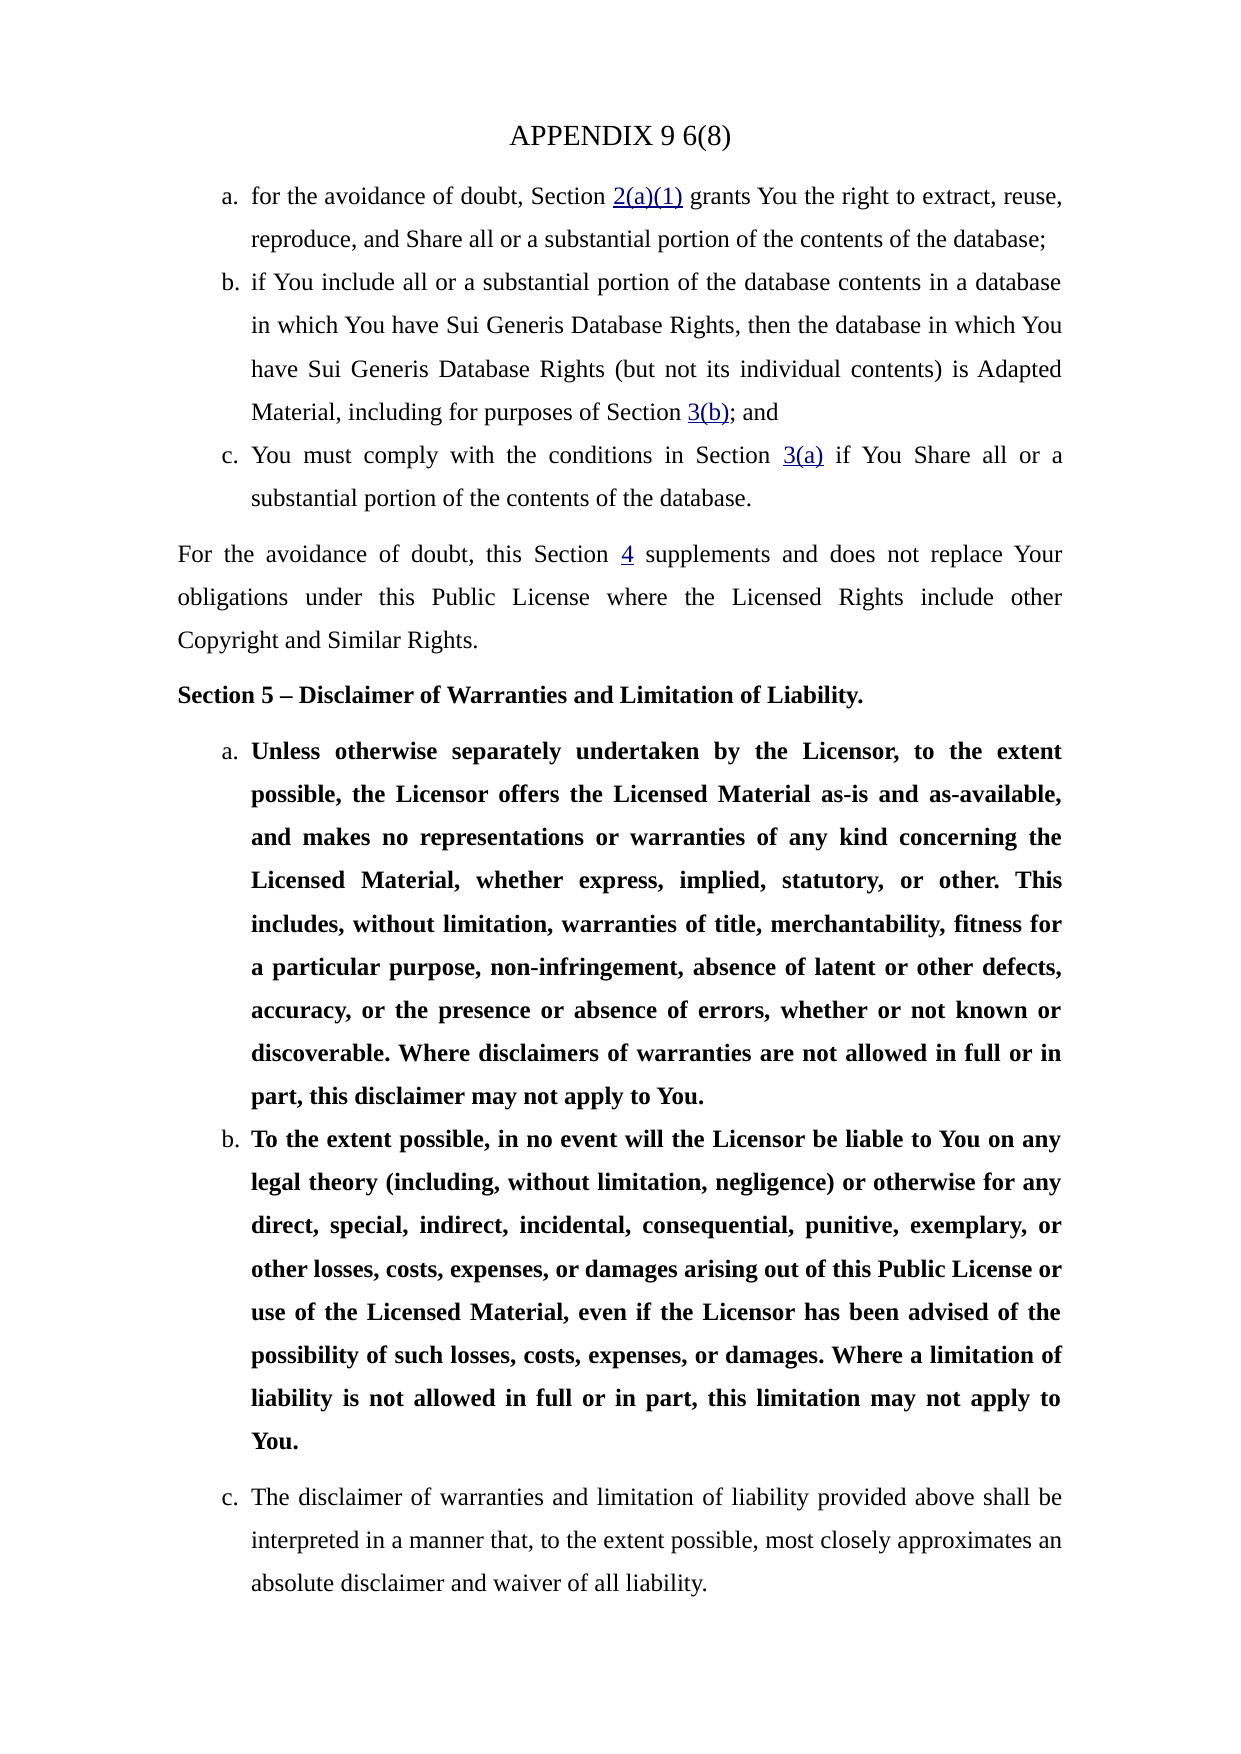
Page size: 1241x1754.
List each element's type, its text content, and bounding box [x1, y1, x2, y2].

list for the avoidance of doubt, Section 2(a)(1) grants You the right to extract, reuse, reproduce, and Share all or a substantial portion of the contents of the database; [221, 181, 1063, 253]
text For the avoidance of doubt, this Section 4 supplements and does not replace Your obligations under this Public License where the Licensed Rights include other Copyright and Similar Rights. [177, 539, 1063, 654]
list You must comply with the conditions in Section 3(a) if You Share all or a substantial portion of the contents of the database. [221, 440, 1063, 512]
list The disclaimer of warranties and limitation of liability provided above shall be interpreted in a manner that, to the extent possible, most closely approximates an absolute disclaimer and waiver of all liability. [221, 1482, 1063, 1597]
list Unless otherwise separately undertaken by the Licensor, to the extent possible, the Licensor offers the Licensed Material as-is and as-available, and makes no representations or warranties of any kind concerning the Licensed Material, whether express, implied, statutory, or other. This includes, without limitation, warranties of title, merchantability, fitness for a particular purpose, non-infringement, absence of latent or other defects, accuracy, or the presence or absence of errors, whether or not known or discoverable. Where disclaimers of warranties are not allowed in full or in part, this disclaimer may not apply to You. [221, 736, 1063, 1110]
text Section 5 – Disclaimer of Warranties and Limitation of Liability. [177, 681, 1063, 709]
list if You include all or a substantial portion of the database contents in a database in which You have Sui Generis Database Rights, then the database in which You have Sui Generis Database Rights (but not its individual contents) is Adapted Material, including for purposes of Section 3(b); and [221, 267, 1063, 426]
list To the extent possible, in no event will the Licensor be liable to You on any legal theory (including, without limitation, negligence) or otherwise for any direct, special, indirect, incidental, consequential, punitive, exemplary, or other losses, costs, expenses, or damages arising out of this Public License or use of the Licensed Material, even if the Licensor has been advised of the possibility of such losses, costs, expenses, or damages. Where a limitation of liability is not allowed in full or in part, this limitation may not apply to You. [221, 1124, 1063, 1455]
